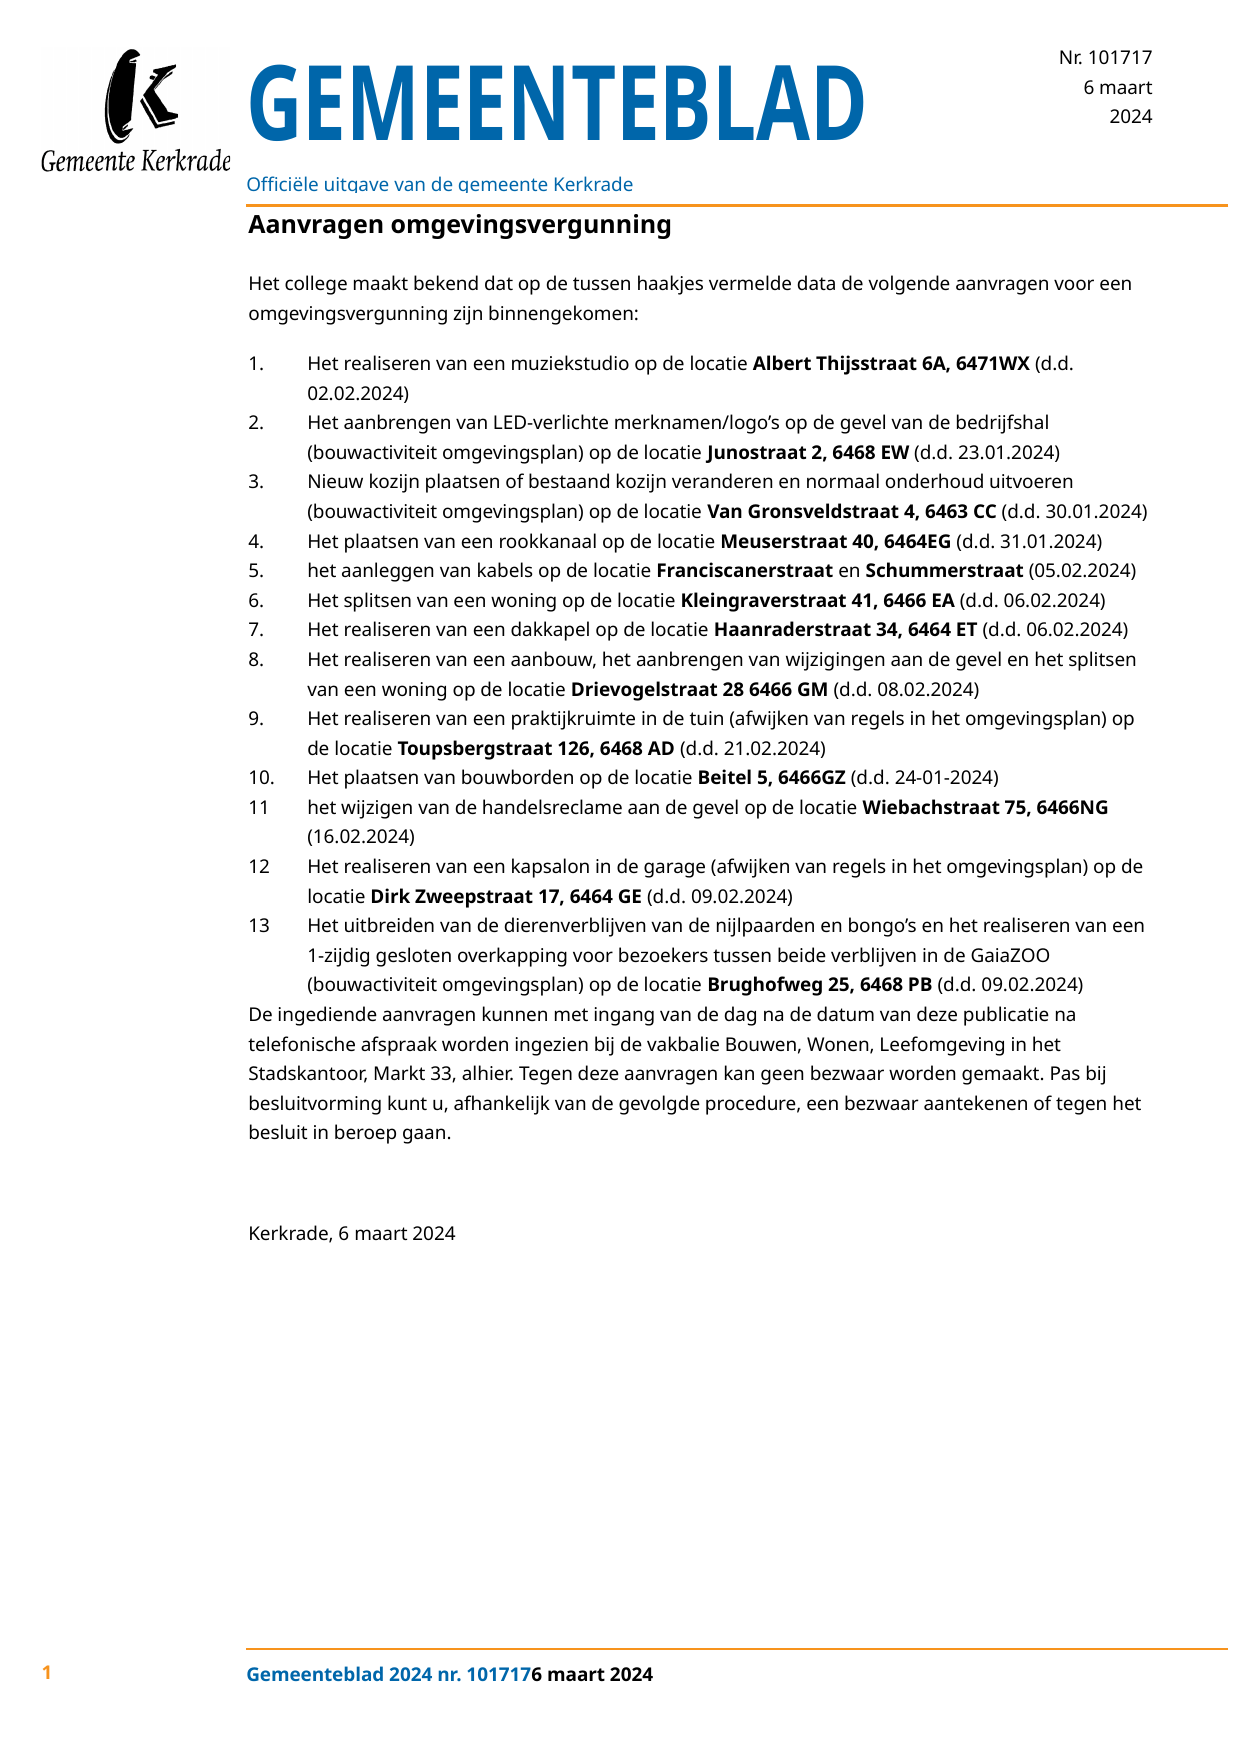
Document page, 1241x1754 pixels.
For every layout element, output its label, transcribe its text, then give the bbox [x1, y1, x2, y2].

text Aanvragen omgevingsvergunning [248, 207, 1152, 241]
list Het splitsen van een woning op de locatie Kleingraverstraat 41, 6466 EA (d.d. 06.02.2024) [248, 587, 1152, 613]
list Het plaatsen van bouwborden op de locatie Beitel 5, 6466GZ (d.d. 24-01-2024) [248, 764, 1152, 790]
text De ingediende aanvragen kunnen met ingang van de dag na de datum van deze publicatie na telefonische afspraak worden ingezien bij de vakbalie Bouwen, Wonen, Leefomgeving in het Stadskantoor, Markt 33, alhier. Tegen deze aanvragen kan geen bezwaar worden gemaakt. Pas bij besluitvorming kunt u, afhankelijk van de gevolgde procedure, een bezwaar aantekenen of tegen het besluit in beroep gaan. [248, 1001, 1152, 1145]
list Het aanbrengen van LED-verlichte merknamen/logo’s op de gevel van de bedrijfshal (bouwactiviteit omgevingsplan) op de locatie Junostraat 2, 6468 EW (d.d. 23.01.2024) [248, 409, 1152, 465]
list Het realiseren van een dakkapel op de locatie Haanraderstraat 34, 6464 ET (d.d. 06.02.2024) [248, 617, 1152, 642]
list Het realiseren van een kapsalon in de garage (afwijken van regels in het omgevingsplan) op de locatie Dirk Zweepstraat 17, 6464 GE (d.d. 09.02.2024) [248, 853, 1152, 908]
text Het college maakt bekend dat op de tussen haakjes vermelde data de volgende aanvragen voor een omgevingsvergunning zijn binnengekomen: [248, 270, 1152, 326]
text Kerkrade, 6 maart 2024 [248, 1220, 1152, 1246]
picture [41, 47, 231, 172]
list het wijzigen van de handelsreclame aan de gevel op de locatie Wiebachstraat 75, 6466NG (16.02.2024) [248, 794, 1152, 849]
list Het realiseren van een praktijkruimte in de tuin (afwijken van regels in het omgevingsplan) op de locatie Toupsbergstraat 126, 6468 AD (d.d. 21.02.2024) [248, 705, 1152, 761]
list Het uitbreiden van de dierenverblijven van de nijlpaarden en bongo’s en het realiseren van een 1-zijdig gesloten overkapping voor bezoekers tussen beide verblijven in de GaiaZOO (bouwactiviteit omgevingsplan) op de locatie Brughofweg 25, 6468 PB (d.d. 09.02.2024) [248, 912, 1152, 997]
list het aanleggen van kabels op de locatie Franciscanerstraat en Schummerstraat (05.02.2024) [248, 557, 1152, 583]
list Het realiseren van een muziekstudio op de locatie Albert Thijsstraat 6A, 6471WX (d.d. 02.02.2024) [248, 350, 1152, 406]
list Het plaatsen van een rookkanaal op de locatie Meuserstraat 40, 6464EG (d.d. 31.01.2024) [248, 528, 1152, 553]
list Het realiseren van een aanbouw, het aanbrengen van wijzigingen aan de gevel en het splitsen van een woning op de locatie Drievogelstraat 28 6466 GM (d.d. 08.02.2024) [248, 646, 1152, 701]
list Nieuw kozijn plaatsen of bestaand kozijn veranderen en normaal onderhoud uitvoeren (bouwactiviteit omgevingsplan) op de locatie Van Gronsveldstraat 4, 6463 CC (d.d. 30.01.2024) [248, 469, 1152, 524]
